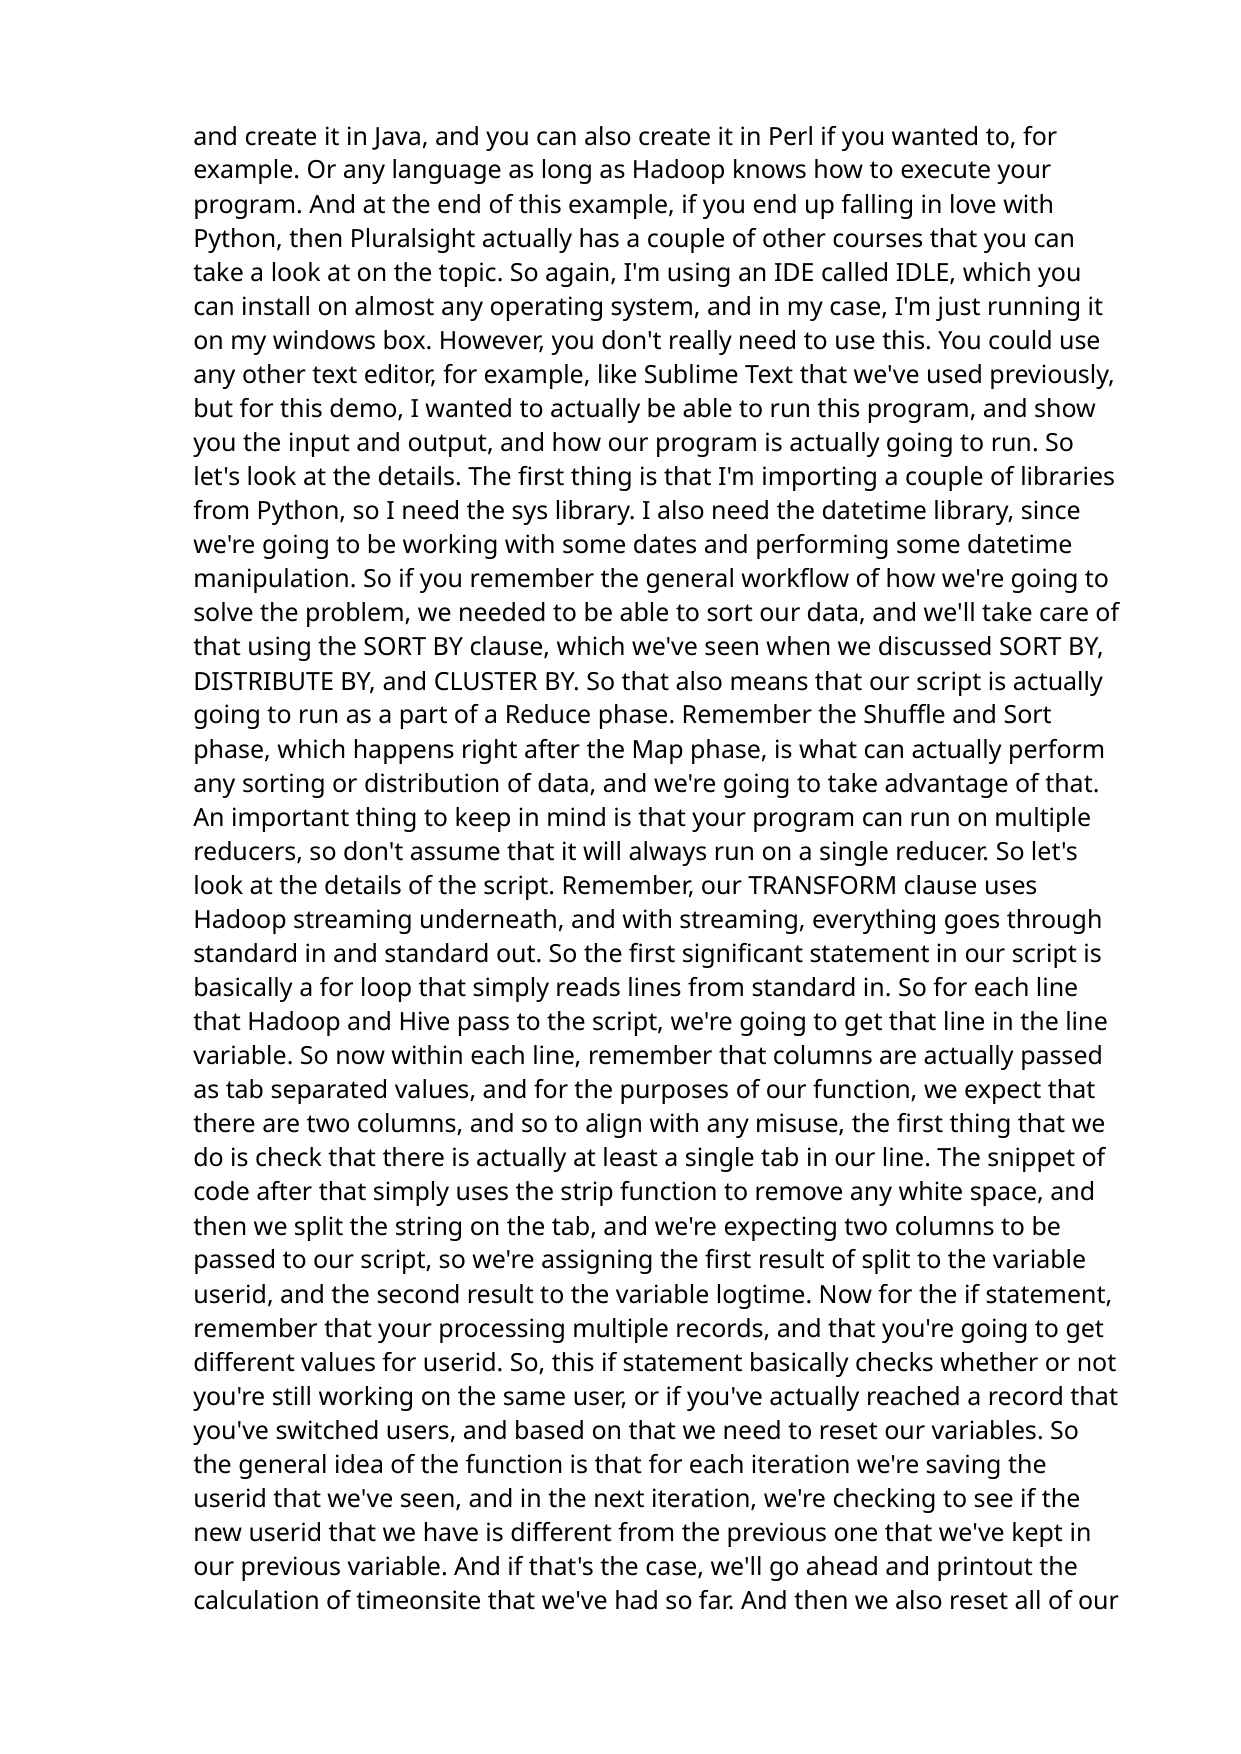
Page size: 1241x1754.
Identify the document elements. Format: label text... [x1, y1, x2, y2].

list and create it in Java, and you can also create it in Perl if you wanted to, for example. Or any language as long as Hadoop knows how to execute your program. And at the end of this example, if you end up falling in love with Python, then Pluralsight actually has a couple of other courses that you can take a look at on the topic. So again, I'm using an IDE called IDLE, which you can install on almost any operating system, and in my case, I'm just running it on my windows box. However, you don't really need to use this. You could use any other text editor, for example, like Sublime Text that we've used previously, but for this demo, I wanted to actually be able to run this program, and show you the input and output, and how our program is actually going to run. So let's look at the details. The first thing is that I'm importing a couple of libraries from Python, so I need the sys library. I also need the datetime library, since we're going to be working with some dates and performing some datetime manipulation. So if you remember the general workflow of how we're going to solve the problem, we needed to be able to sort our data, and we'll take care of that using the SORT BY clause, which we've seen when we discussed SORT BY, DISTRIBUTE BY, and CLUSTER BY. So that also means that our script is actually going to run as a part of a Reduce phase. Remember the Shuffle and Sort phase, which happens right after the Map phase, is what can actually perform any sorting or distribution of data, and we're going to take advantage of that. An important thing to keep in mind is that your program can run on multiple reducers, so don't assume that it will always run on a single reducer. So let's look at the details of the script. Remember, our TRANSFORM clause uses Hadoop streaming underneath, and with streaming, everything goes through standard in and standard out. So the first significant statement in our script is basically a for loop that simply reads lines from standard in. So for each line that Hadoop and Hive pass to the script, we're going to get that line in the line variable. So now within each line, remember that columns are actually passed as tab separated values, and for the purposes of our function, we expect that there are two columns, and so to align with any misuse, the first thing that we do is check that there is actually at least a single tab in our line. The snippet of code after that simply uses the strip function to remove any white space, and then we split the string on the tab, and we're expecting two columns to be passed to our script, so we're assigning the first result of split to the variable userid, and the second result to the variable logtime. Now for the if statement, remember that your processing multiple records, and that you're going to get different values for userid. So, this if statement basically checks whether or not you're still working on the same user, or if you've actually reached a record that you've switched users, and based on that we need to reset our variables. So the general idea of the function is that for each iteration we're saving the userid that we've seen, and in the next iteration, we're checking to see if the new userid that we have is different from the previous one that we've kept in our previous variable. And if that's the case, we'll go ahead and printout the calculation of timeonsite that we've had so far. And then we also reset all of our [156, 118, 1122, 1617]
